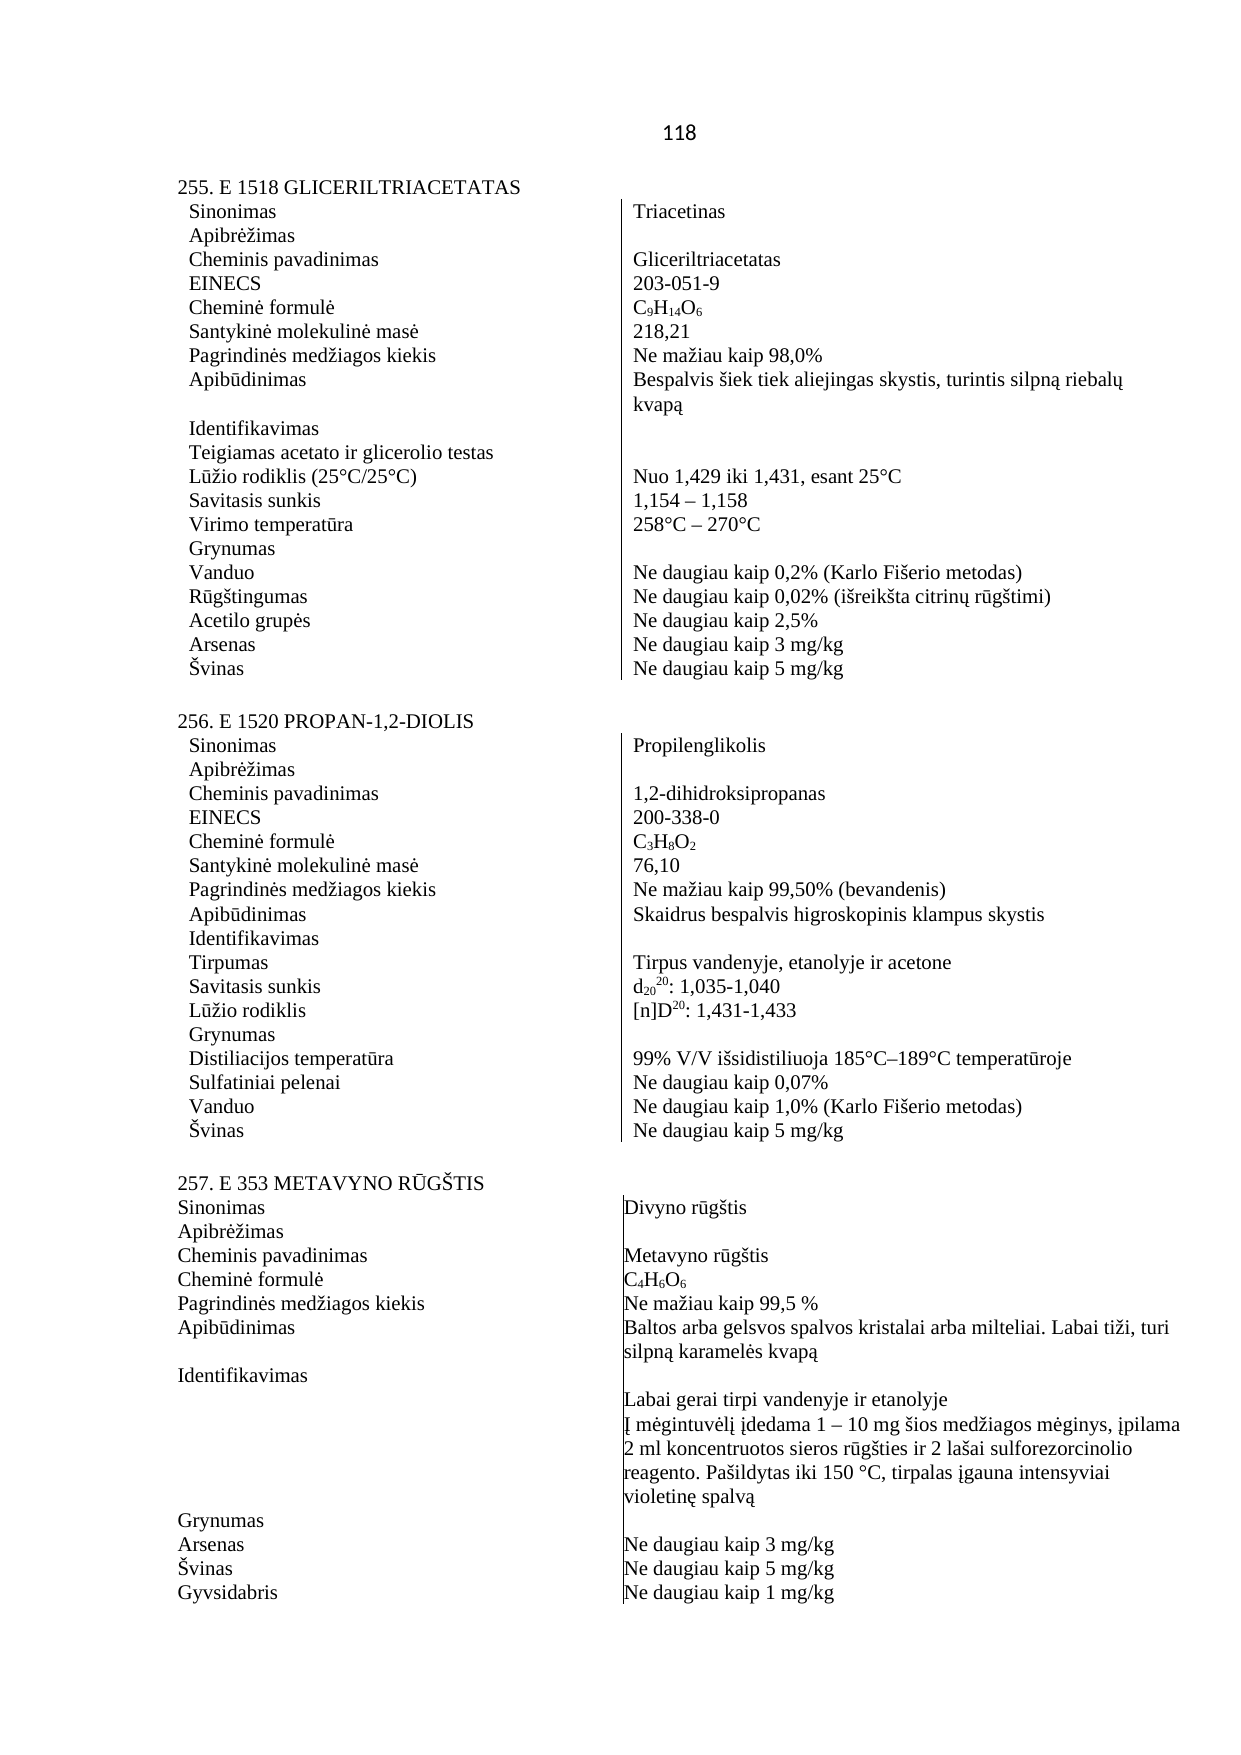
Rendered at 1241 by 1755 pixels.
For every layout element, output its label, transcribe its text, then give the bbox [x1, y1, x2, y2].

table_cell Lūžio rodiklis [177, 998, 621, 1022]
table_cell Virimo temperatūra [177, 512, 621, 536]
table_cell Cheminė formulė [177, 295, 621, 319]
table_cell Švinas [177, 656, 621, 680]
table_cell Ne daugiau kaip 0,07% [622, 1070, 1181, 1094]
table_cell Identifikavimas [177, 416, 621, 439]
table_cell C3H8O2 [622, 829, 1181, 853]
table_cell Ne mažiau kaip 99,50% (bevandenis) [622, 878, 1181, 901]
text 256. E 1520 PROPAN-1,2-DIOLIS [177, 709, 1181, 733]
table_cell Ne mažiau kaip 98,0% [622, 343, 1181, 367]
table_cell [622, 536, 1181, 560]
table_cell Ne mažiau kaip 99,5 % [624, 1291, 1181, 1315]
table_cell [177, 1388, 623, 1411]
table_cell 218,21 [622, 319, 1181, 343]
table_cell [622, 416, 1181, 439]
table_cell C9H14O6 [622, 295, 1181, 319]
table_cell Cheminė formulė [177, 1267, 623, 1291]
table_cell Labai gerai tirpi vandenyje ir etanolyje [624, 1388, 1181, 1411]
table_header Triacetinas [622, 199, 1181, 223]
table_cell Apibūdinimas [177, 1315, 623, 1363]
table_cell Bespalvis šiek tiek aliejingas skystis, turintis silpną riebalų kvapą [622, 368, 1181, 416]
table_cell Baltos arba gelsvos spalvos kristalai arba milteliai. Labai tiži, turi silpną karamelės kvapą [624, 1315, 1181, 1363]
table_cell 203-051-9 [622, 271, 1181, 295]
table_cell Gliceriltriacetatas [622, 247, 1181, 271]
table_cell Rūgštingumas [177, 584, 621, 608]
table_cell 1,2-dihidroksipropanas [622, 781, 1181, 805]
table_cell Lūžio rodiklis (25°C/25°C) [177, 464, 621, 488]
table_cell Grynumas [177, 1022, 621, 1046]
table_header Propilenglikolis [622, 733, 1181, 757]
table_cell Grynumas [177, 536, 621, 560]
table_cell 258°C – 270°C [622, 512, 1181, 536]
table_cell Teigiamas acetato ir glicerolio testas [177, 440, 621, 464]
table_cell Ne daugiau kaip 2,5% [622, 608, 1181, 632]
table_cell 76,10 [622, 853, 1181, 877]
table_cell Cheminė formulė [177, 829, 621, 853]
table_cell Apibrėžimas [177, 1219, 623, 1243]
table_cell d2020: 1,035-1,040 [622, 974, 1181, 998]
table_cell Pagrindinės medžiagos kiekis [177, 1291, 623, 1315]
table_cell Ne daugiau kaip 3 mg/kg [624, 1532, 1181, 1556]
table_cell Distiliacijos temperatūra [177, 1046, 621, 1070]
table_header Sinonimas [177, 1195, 623, 1219]
table_cell Ne daugiau kaip 3 mg/kg [622, 632, 1181, 656]
table_cell [622, 223, 1181, 247]
table_cell [622, 440, 1181, 464]
table_cell Į mėgintuvėlį įdedama 1 – 10 mg šios medžiagos mėginys, įpilama 2 ml koncentruotos sieros rūgšties ir 2 lašai sulforezorcinolio reagento. Pašildytas iki 150 °C, tirpalas įgauna intensyviai violetinę spalvą [624, 1411, 1181, 1508]
table_cell Identifikavimas [177, 926, 621, 949]
table_cell Apibūdinimas [177, 901, 621, 926]
table_cell Identifikavimas [177, 1363, 623, 1387]
table_cell Sulfatiniai pelenai [177, 1070, 621, 1094]
table_cell Metavyno rūgštis [624, 1243, 1181, 1267]
table_cell Ne daugiau kaip 0,2% (Karlo Fišerio metodas) [622, 560, 1181, 584]
table_cell Apibrėžimas [177, 757, 621, 781]
table_cell [624, 1219, 1181, 1243]
table_header Sinonimas [177, 199, 621, 223]
table_cell Tirpus vandenyje, etanolyje ir acetone [622, 950, 1181, 974]
table_cell Vanduo [177, 1094, 621, 1118]
table_cell 1,154 – 1,158 [622, 488, 1181, 512]
table_cell Švinas [177, 1118, 621, 1142]
table_cell Santykinė molekulinė masė [177, 319, 621, 343]
table_cell [n]D20: 1,431-1,433 [622, 998, 1181, 1022]
table_cell 99% V/V išsidistiliuoja 185°C–189°C temperatūroje [622, 1046, 1181, 1070]
table_cell Vanduo [177, 560, 621, 584]
table_cell [622, 1022, 1181, 1046]
table_cell [622, 926, 1181, 949]
table_cell Gyvsidabris [177, 1580, 623, 1604]
table_cell Tirpumas [177, 950, 621, 974]
table_cell [622, 757, 1181, 781]
table_cell Apibūdinimas [177, 368, 621, 416]
table_cell Ne daugiau kaip 1,0% (Karlo Fišerio metodas) [622, 1094, 1181, 1118]
table_cell [624, 1363, 1181, 1387]
table_cell Ne daugiau kaip 0,02% (išreikšta citrinų rūgštimi) [622, 584, 1181, 608]
table_cell Arsenas [177, 632, 621, 656]
table_cell Santykinė molekulinė masė [177, 853, 621, 877]
table_header Divyno rūgštis [624, 1195, 1181, 1219]
table_cell [624, 1508, 1181, 1532]
table_cell Cheminis pavadinimas [177, 781, 621, 805]
table_cell Ne daugiau kaip 1 mg/kg [624, 1580, 1181, 1604]
table_cell Grynumas [177, 1508, 623, 1532]
table_cell C4H6O6 [624, 1267, 1181, 1291]
table_cell Apibrėžimas [177, 223, 621, 247]
table_cell EINECS [177, 271, 621, 295]
text 255. E 1518 GLICERILTRIACETATAS [177, 175, 1181, 199]
table_cell Nuo 1,429 iki 1,431, esant 25°C [622, 464, 1181, 488]
table_cell Arsenas [177, 1532, 623, 1556]
table_cell Savitasis sunkis [177, 974, 621, 998]
table_cell Acetilo grupės [177, 608, 621, 632]
table_cell Pagrindinės medžiagos kiekis [177, 343, 621, 367]
table_cell [177, 1411, 623, 1508]
table_cell Skaidrus bespalvis higroskopinis klampus skystis [622, 901, 1181, 926]
table_cell Savitasis sunkis [177, 488, 621, 512]
table_cell Cheminis pavadinimas [177, 1243, 623, 1267]
table_cell Pagrindinės medžiagos kiekis [177, 878, 621, 901]
table_cell Cheminis pavadinimas [177, 247, 621, 271]
table_cell Ne daugiau kaip 5 mg/kg [624, 1556, 1181, 1580]
table_cell Ne daugiau kaip 5 mg/kg [622, 656, 1181, 680]
table_header Sinonimas [177, 733, 621, 757]
table_cell 200-338-0 [622, 805, 1181, 829]
table_cell Švinas [177, 1556, 623, 1580]
table_cell EINECS [177, 805, 621, 829]
text 257. E 353 METAVYNO RŪGŠTIS [177, 1171, 1181, 1195]
table_cell Ne daugiau kaip 5 mg/kg [622, 1118, 1181, 1142]
